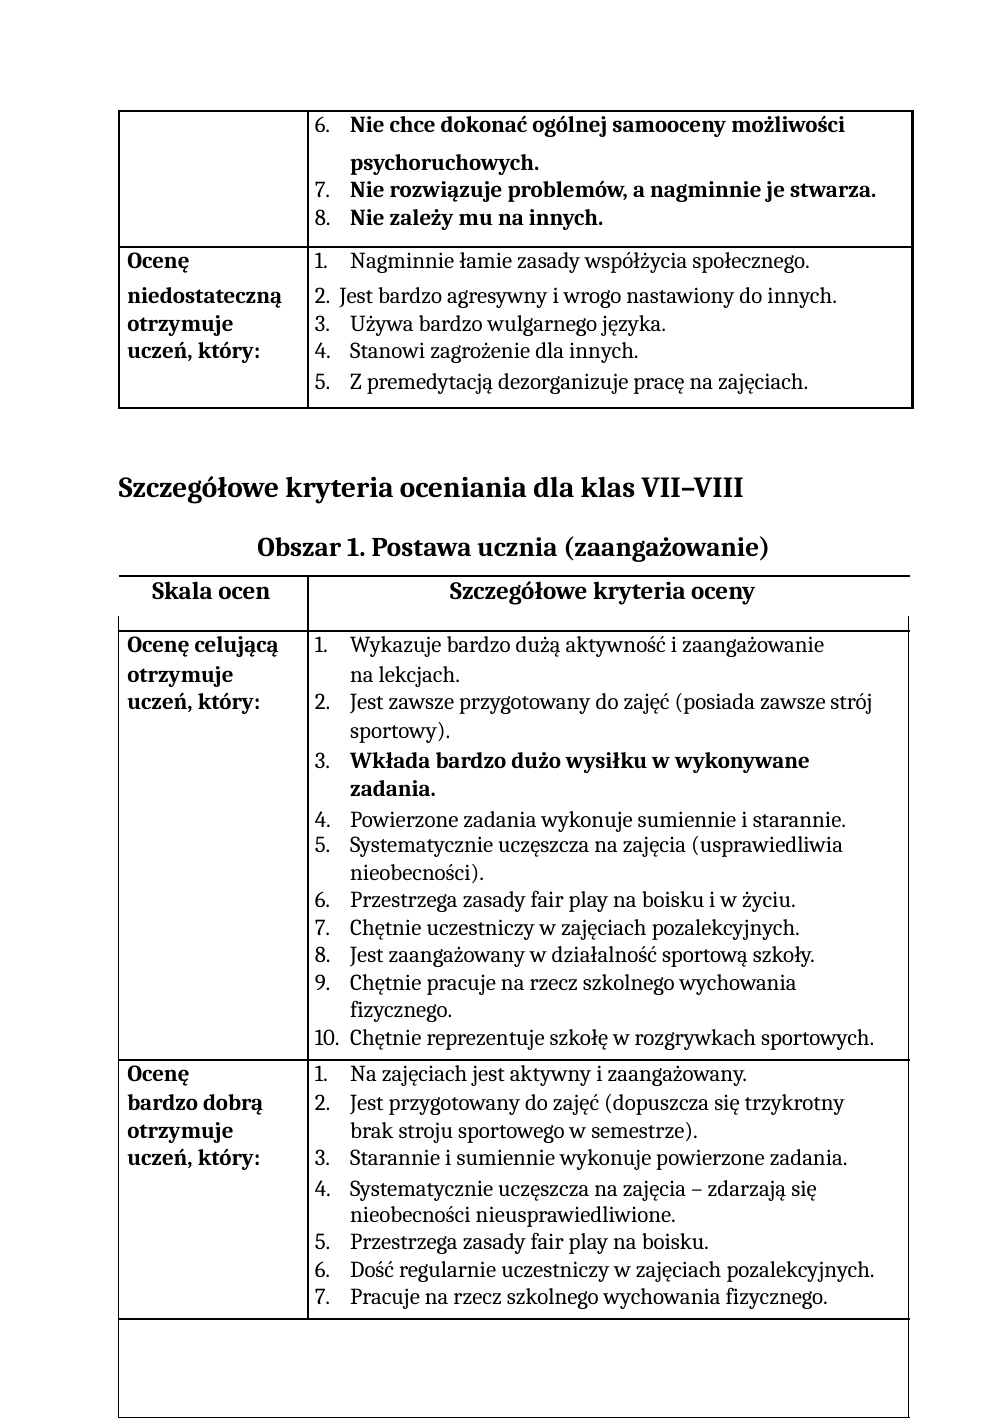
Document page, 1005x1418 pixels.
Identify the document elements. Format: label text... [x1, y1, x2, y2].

table_cell 5. [309, 1229, 348, 1256]
table_cell 3. [309, 311, 342, 338]
table_cell [119, 915, 307, 942]
table_cell Przestrzega zasady fair play na boisku. [348, 1229, 908, 1256]
table_cell Jest zaangażowany w działalność sportową szkoły. [348, 942, 908, 970]
table_cell Chętnie pracuje na rzecz szkolnego wychowania [348, 970, 908, 997]
table_cell 10. [309, 1025, 348, 1052]
table_cell [119, 1229, 307, 1256]
table_cell [120, 235, 307, 246]
table_cell [120, 177, 307, 205]
table_header [120, 112, 307, 150]
table_cell uczeń, który: [119, 689, 307, 719]
table_cell Powierzone zadania wykonuje sumiennie i starannie. [348, 806, 908, 832]
table_cell Stanowi zagrożenie dla innych. [342, 338, 911, 369]
table_cell 4. [309, 806, 348, 832]
table_header [309, 577, 348, 620]
table_cell 1. [309, 632, 348, 661]
table_header Skala ocen [119, 577, 307, 620]
table_cell [309, 1052, 348, 1058]
table_cell 2. Jest bardzo agresywny i wrogo nastawiony do innych. [309, 283, 911, 311]
table_cell Chętnie uczestniczy w zajęciach pozalekcyjnych. [348, 915, 908, 942]
table_cell Systematycznie uczęszcza na zajęcia – zdarzają się [348, 1176, 908, 1201]
table_header Nie chce dokonać ogólnej samooceny możliwości [342, 112, 911, 150]
table_cell [119, 620, 307, 630]
table_cell 1. [309, 1061, 348, 1090]
table_cell [120, 205, 307, 235]
table_cell Starannie i sumiennie wykonuje powierzone zadania. [348, 1145, 908, 1176]
table_cell 1. [309, 248, 342, 283]
table_cell [119, 748, 307, 776]
table_cell [348, 1052, 908, 1058]
table_cell 9. [309, 970, 348, 997]
table_cell [119, 860, 307, 887]
table_cell [119, 1311, 307, 1318]
table_cell 5. [309, 369, 342, 395]
table_cell Ocenę [120, 248, 307, 283]
table_cell [119, 942, 307, 970]
table_cell [309, 1311, 348, 1318]
table_cell 2. [309, 1090, 348, 1117]
table_cell [309, 997, 348, 1025]
table_cell Nie rozwiązuje problemów, a nagminnie je stwarza. [342, 177, 911, 205]
table_cell [120, 369, 307, 395]
table_cell Jest przygotowany do zajęć (dopuszcza się trzykrotny [348, 1090, 908, 1117]
table_cell [119, 1201, 307, 1229]
table_cell otrzymuje [120, 311, 307, 338]
table_cell 4. [309, 1176, 348, 1201]
table_cell [119, 720, 307, 748]
table_cell [119, 887, 307, 915]
table_cell [119, 806, 307, 832]
table_cell [119, 832, 307, 860]
table_cell [120, 395, 307, 407]
table_cell [119, 1256, 307, 1284]
table_cell [309, 661, 348, 689]
table_cell fizycznego. [348, 997, 908, 1025]
table_cell [309, 1118, 348, 1145]
table_cell Ocenę celującą [119, 632, 307, 661]
table_cell 3. [309, 1145, 348, 1176]
table_cell uczeń, który: [119, 1145, 307, 1176]
table_cell [309, 395, 342, 407]
table_cell [348, 620, 908, 630]
table_cell otrzymuje [119, 661, 307, 689]
table_cell 8. [309, 942, 348, 970]
table_cell na lekcjach. [348, 661, 908, 689]
table_cell [119, 970, 307, 997]
table_cell [342, 235, 911, 246]
table_cell Wykazuje bardzo dużą aktywność i zaangażowanie [348, 632, 908, 661]
table_cell [309, 1201, 348, 1229]
table_cell niedostateczną [120, 283, 307, 311]
table_cell Wkłada bardzo dużo wysiłku w wykonywane [348, 748, 908, 776]
table_cell sportowy). [348, 720, 908, 748]
table_cell [309, 776, 348, 806]
text Szczegółowe kryteria oceniania dla klas VII–VIII [119, 471, 911, 505]
table_cell uczeń, który: [120, 338, 307, 369]
table_cell Ocenę [119, 1061, 307, 1090]
table_cell psychoruchowych. [342, 150, 911, 177]
table_cell zadania. [348, 776, 908, 806]
table_cell [342, 395, 911, 407]
table_cell [309, 235, 342, 246]
table_cell Nie zależy mu na innych. [342, 205, 911, 235]
table_cell [309, 720, 348, 748]
table_cell Na zajęciach jest aktywny i zaangażowany. [348, 1061, 908, 1090]
table_cell nieobecności nieusprawiedliwione. [348, 1201, 908, 1229]
table_cell 6. [309, 1256, 348, 1284]
table_cell Nagminnie łamie zasady współżycia społecznego. [342, 248, 911, 283]
table_cell [119, 1284, 307, 1311]
table_cell [120, 150, 307, 177]
table_header 6. [309, 112, 342, 150]
table_cell Dość regularnie uczestniczy w zajęciach pozalekcyjnych. [348, 1256, 908, 1284]
table_cell [119, 1176, 307, 1201]
table_cell brak stroju sportowego w semestrze). [348, 1118, 908, 1145]
table_cell [309, 860, 348, 887]
table_cell nieobecności). [348, 860, 908, 887]
table_cell 7. [309, 177, 342, 205]
table_cell [119, 1052, 307, 1058]
table_cell 6. [309, 887, 348, 915]
table_cell [348, 1311, 908, 1318]
table_header Szczegółowe kryteria oceny [348, 577, 910, 620]
table_cell 2. [309, 689, 348, 719]
table_cell 3. [309, 748, 348, 776]
table_cell bardzo dobrą [119, 1090, 307, 1117]
table_cell Pracuje na rzecz szkolnego wychowania fizycznego. [348, 1284, 908, 1311]
table_cell 7. [309, 915, 348, 942]
table_cell [309, 620, 348, 630]
table_cell Systematycznie uczęszcza na zajęcia (usprawiedliwia [348, 832, 908, 860]
table_cell Przestrzega zasady fair play na boisku i w życiu. [348, 887, 908, 915]
table_cell Chętnie reprezentuje szkołę w rozgrywkach sportowych. [348, 1025, 908, 1052]
table_cell Jest zawsze przygotowany do zajęć (posiada zawsze strój [348, 689, 908, 719]
table_cell 8. [309, 205, 342, 235]
text Obszar 1. Postawa ucznia (zaangażowanie) [119, 532, 908, 563]
table_cell 7. [309, 1284, 348, 1311]
table_cell [119, 1025, 307, 1052]
table_cell 4. [309, 338, 342, 369]
table_cell 5. [309, 832, 348, 860]
table_cell [309, 150, 342, 177]
table_cell Z premedytacją dezorganizuje pracę na zajęciach. [342, 369, 911, 395]
table_cell [119, 997, 307, 1025]
table_cell otrzymuje [119, 1118, 307, 1145]
table_cell [119, 776, 307, 806]
table_cell Używa bardzo wulgarnego języka. [342, 311, 911, 338]
